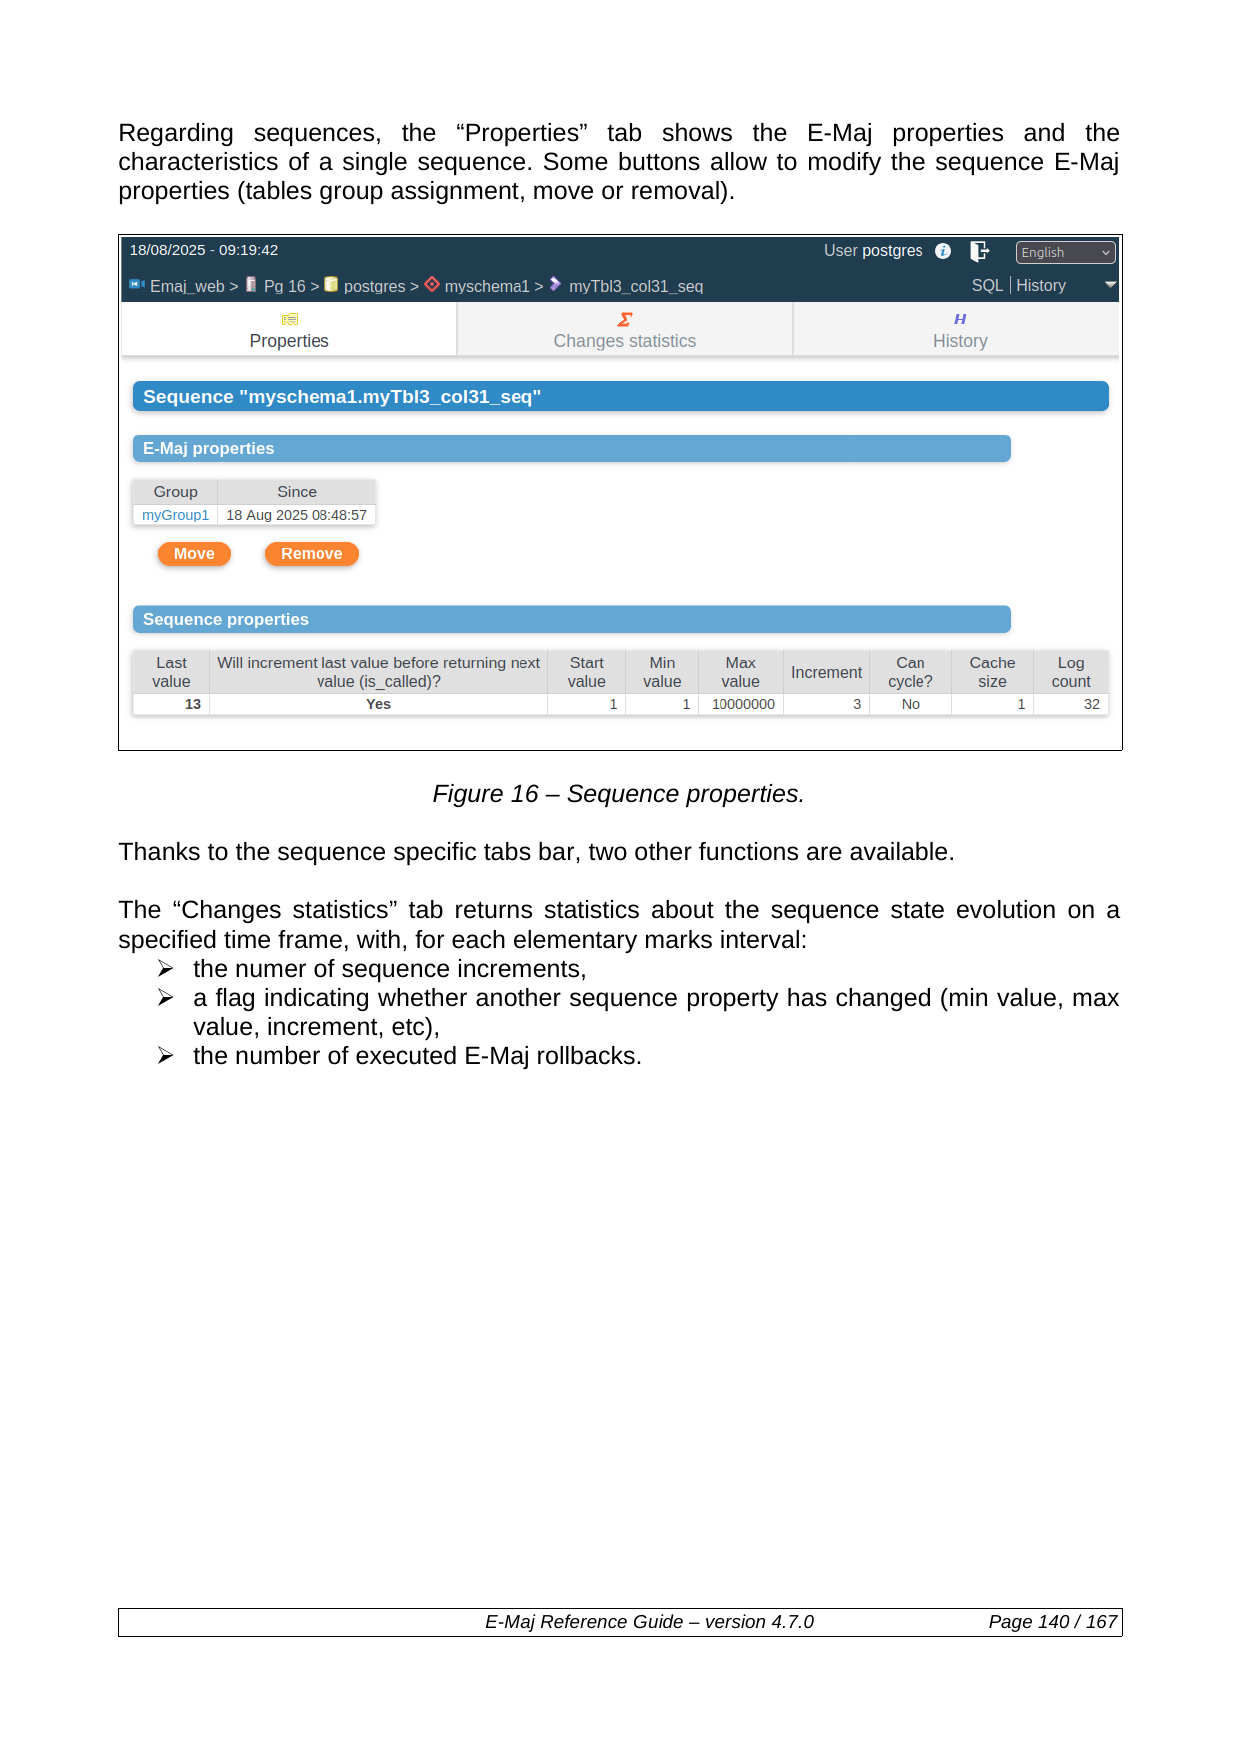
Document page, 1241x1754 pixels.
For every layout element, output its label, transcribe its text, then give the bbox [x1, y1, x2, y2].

list a flag indicating whether another sequence property has changed (min value, max value, increment, etc), [156, 983, 1122, 1041]
text Figure 16 – Sequence properties. [118, 779, 1122, 808]
text The “Changes statistics” tab returns statistics about the sequence state evolution on a specified time frame, with, for each elementary marks interval: [118, 895, 1122, 953]
text Regarding sequences, the “Properties” tab shows the E-Maj properties and the characteristics of a single sequence. Some buttons allow to modify the sequence E-Maj properties (tables group assignment, move or removal). [118, 118, 1122, 205]
text Thanks to the sequence specific tabs bar, two other functions are available. [118, 837, 1122, 866]
list the number of executed E-Maj rollbacks. [156, 1041, 1122, 1070]
picture [121, 237, 1119, 747]
list the numer of sequence increments, [156, 953, 1122, 983]
